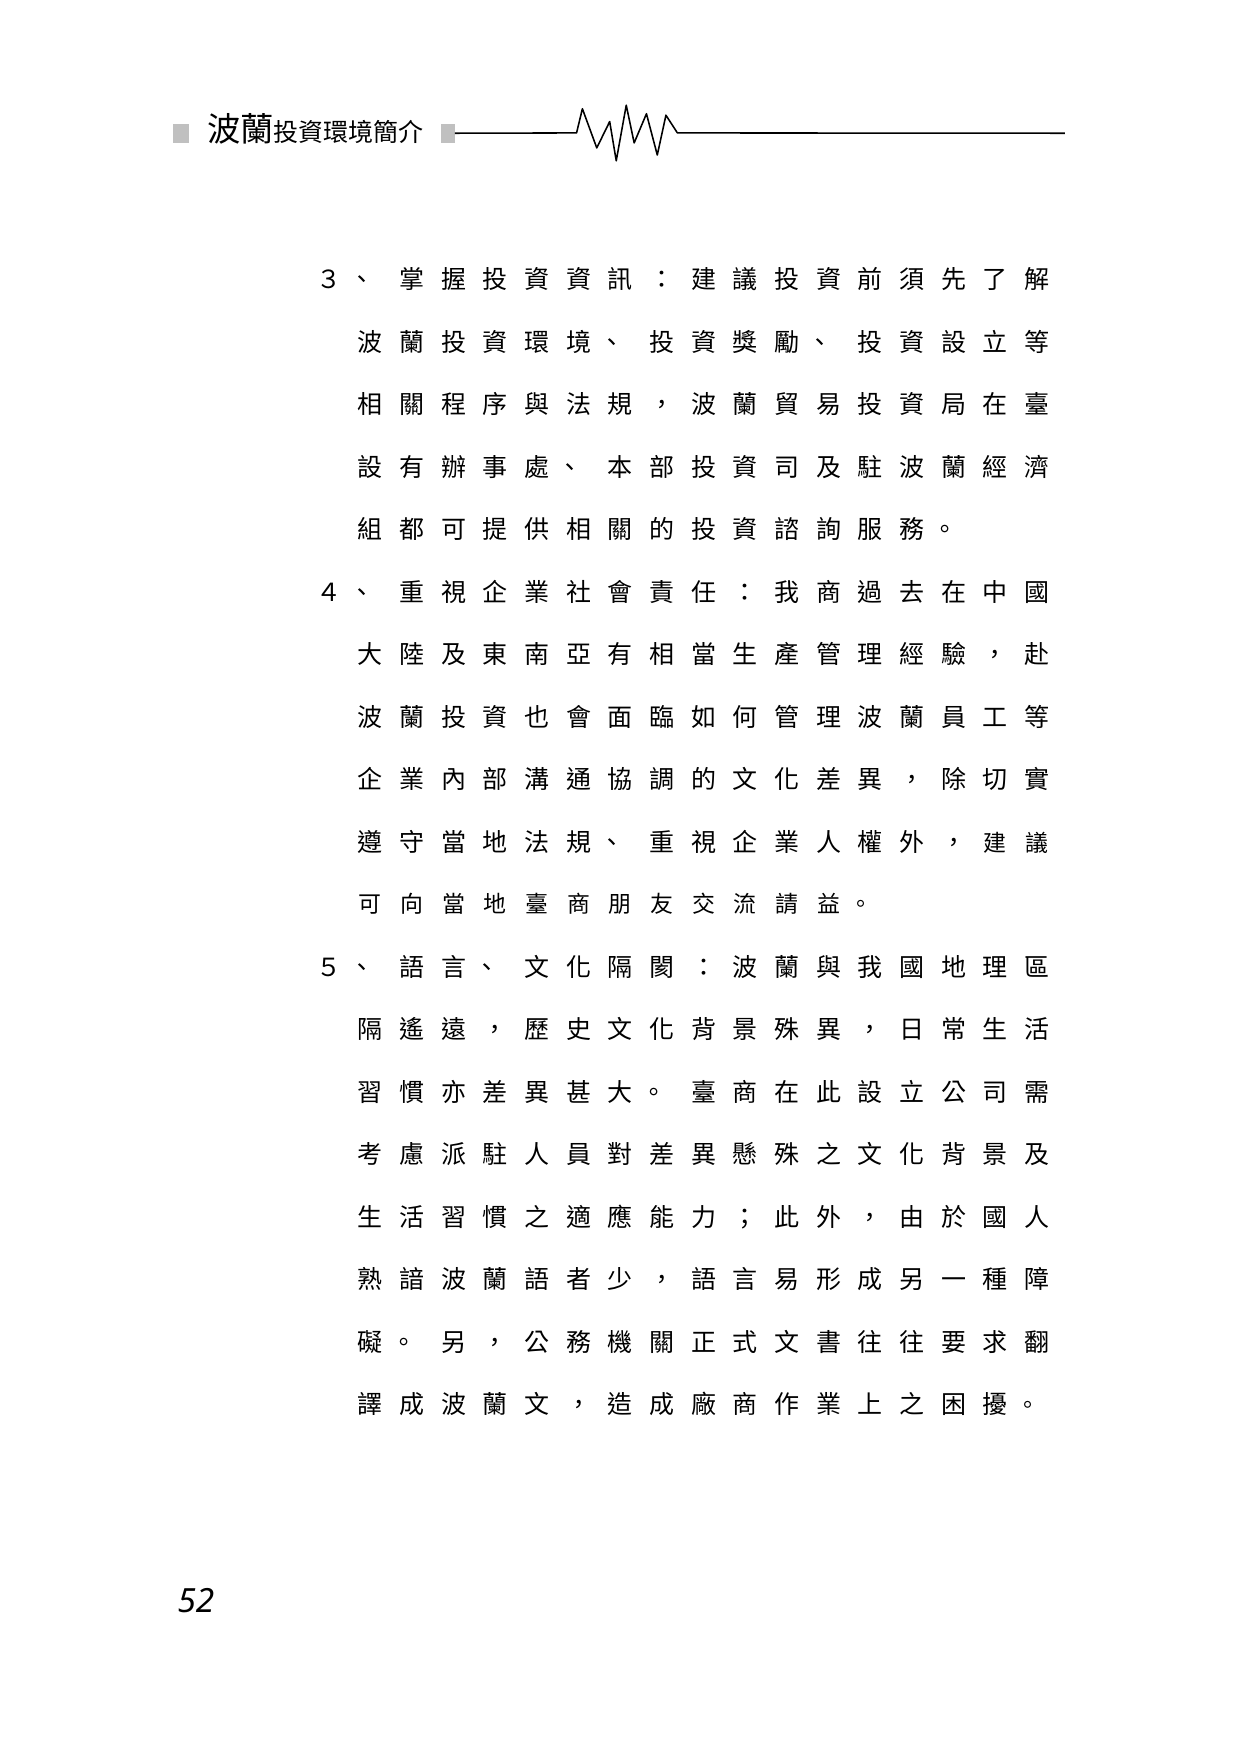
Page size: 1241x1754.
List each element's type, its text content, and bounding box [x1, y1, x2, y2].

text ５、語言、文化隔閡：波蘭與我國地理區隔遙遠，歷史文化背景殊異，日常生活習慣亦差異甚大。臺商在此設立公司需考慮派駐人員對差異懸殊之文化背景及生活習慣之適應能力；此外，由於國人熟諳波蘭語者少，語言易形成另一種障礙。另，公務機關正式文書往往要求翻譯成波蘭文，造成廠商作業上之困擾。 [281, 924, 1058, 1424]
text ４、重視企業社會責任：我商過去在中國大陸及東南亞有相當生產管理經驗，赴波蘭投資也會面臨如何管理波蘭員工等企業內部溝通協調的文化差異，除切實遵守當地法規、重視企業人權外，建議可向當地臺商朋友交流請益。 [281, 549, 1058, 924]
text ３、掌握投資資訊：建議投資前須先了解波蘭投資環境、投資獎勵、投資設立等相關程序與法規，波蘭貿易投資局在臺設有辦事處、本部投資司及駐波蘭經濟組都可提供相關的投資諮詢服務。 [281, 236, 1058, 549]
